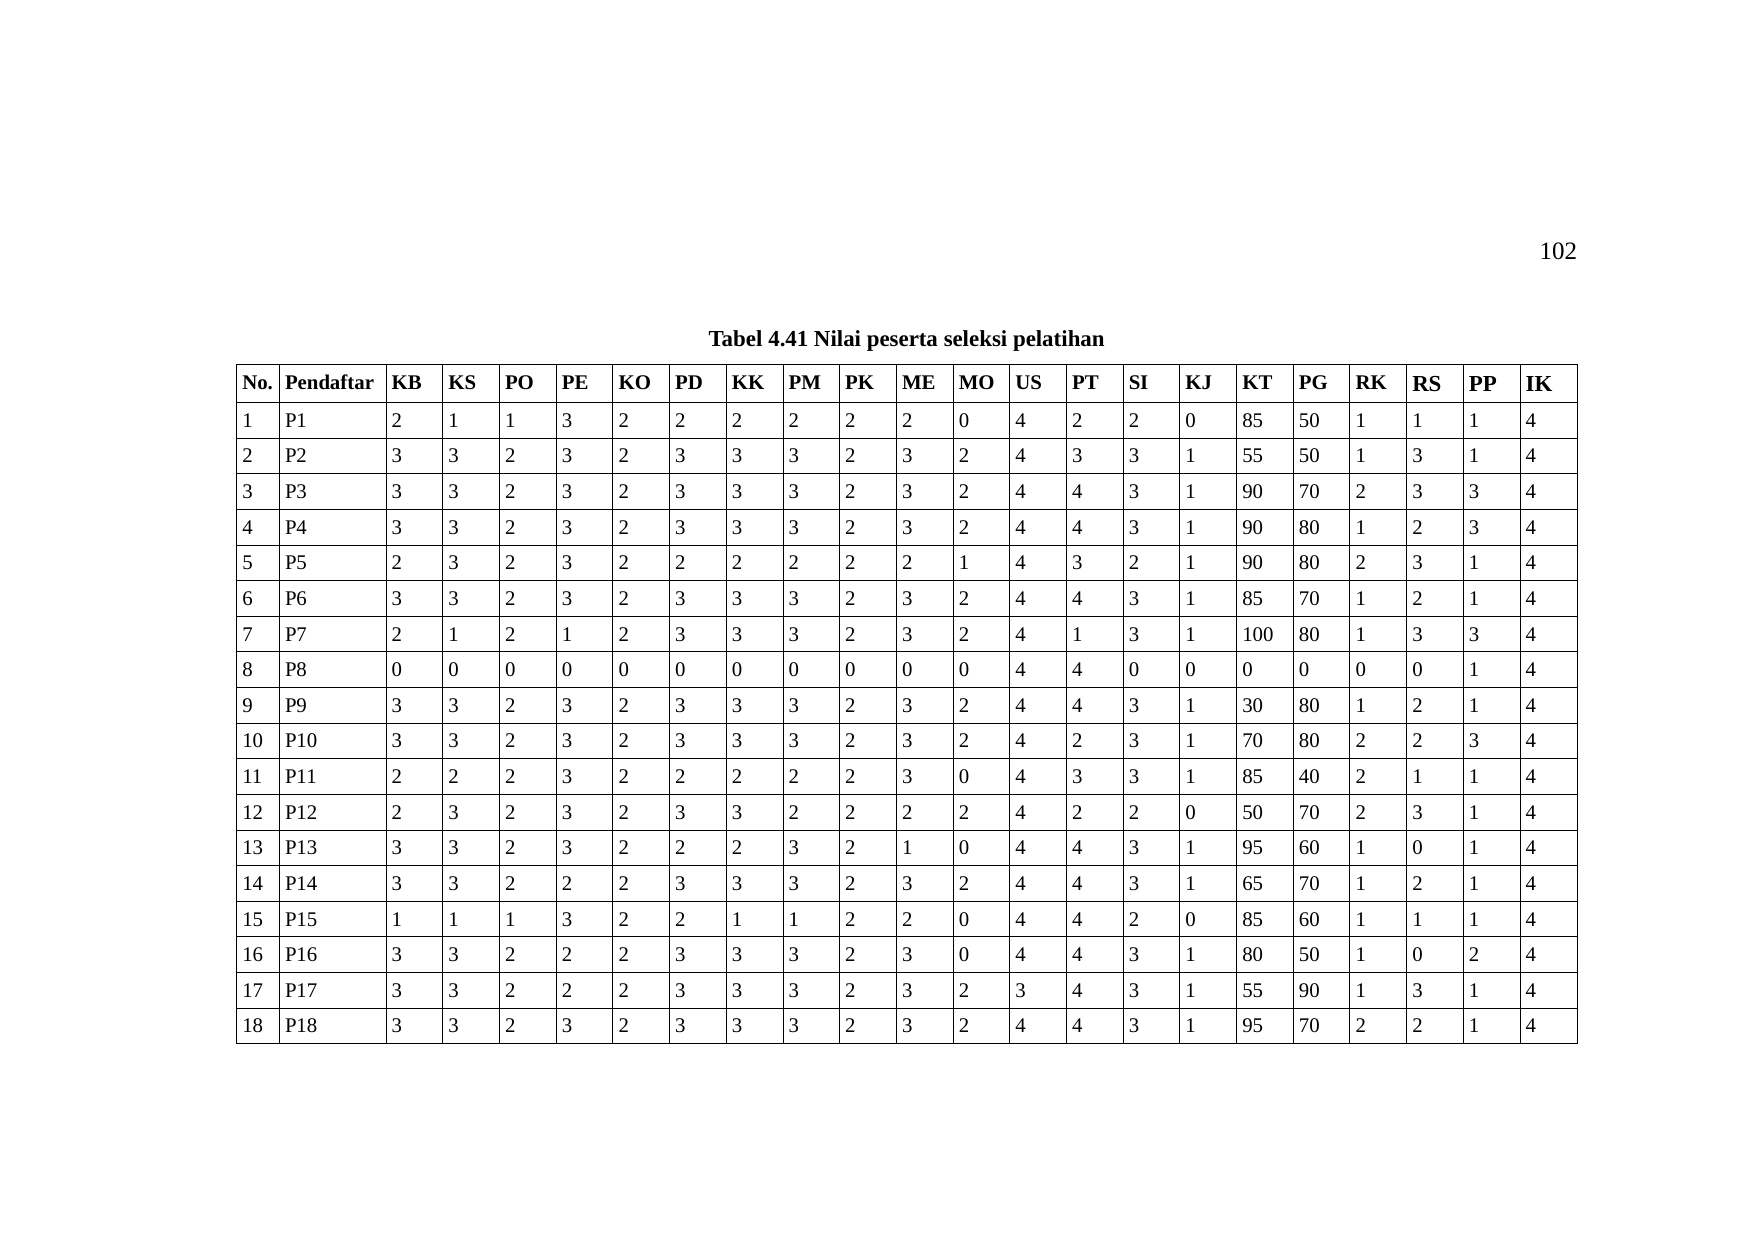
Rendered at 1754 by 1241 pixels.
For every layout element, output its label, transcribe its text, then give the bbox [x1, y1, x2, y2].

table_cell P7 [280, 617, 386, 651]
table_cell 16 [237, 937, 279, 972]
table_cell 2 [613, 759, 669, 794]
table_cell 3 [387, 1009, 442, 1043]
table_cell 3 [557, 902, 612, 936]
table_cell 4 [1521, 439, 1577, 473]
table_cell 2 [727, 546, 783, 580]
table_cell 2 [954, 474, 1009, 509]
table_cell 4 [1010, 652, 1066, 687]
table_cell 3 [443, 973, 499, 1008]
table_cell 55 [1237, 439, 1293, 473]
table_cell 3 [670, 617, 726, 651]
table_cell 4 [1521, 688, 1577, 723]
table_cell 3 [443, 581, 499, 616]
table_cell 1 [784, 902, 839, 936]
table_cell 1 [1464, 973, 1520, 1008]
table_cell 7 [237, 617, 279, 651]
table_cell 2 [500, 866, 556, 901]
table_cell 3 [897, 937, 953, 972]
table_cell 3 [1124, 510, 1179, 544]
table_cell 4 [1010, 902, 1066, 936]
text Tabel 4.41 Nilai peserta seleksi pelatihan [236, 325, 1577, 352]
table_cell 3 [727, 795, 783, 829]
table_cell 2 [1067, 795, 1123, 829]
table_cell 0 [954, 403, 1009, 438]
table_cell 3 [1407, 474, 1463, 509]
table_cell 2 [613, 403, 669, 438]
table_cell 2 [613, 581, 669, 616]
table_cell 0 [1350, 652, 1406, 687]
table_cell 3 [784, 581, 839, 616]
table_cell 0 [954, 652, 1009, 687]
table_cell 1 [500, 902, 556, 936]
table_cell 4 [1067, 1009, 1123, 1043]
table_cell 2 [613, 902, 669, 936]
table_cell 0 [613, 652, 669, 687]
table_cell 4 [1521, 973, 1577, 1008]
table_cell 17 [237, 973, 279, 1008]
table_cell 1 [1350, 831, 1406, 865]
table_cell 2 [1350, 1009, 1406, 1043]
table_cell 90 [1294, 973, 1349, 1008]
table_cell 2 [840, 474, 896, 509]
table_cell 3 [784, 937, 839, 972]
table_cell 2 [840, 510, 896, 544]
table_cell 2 [1464, 937, 1520, 972]
table_cell 4 [1521, 937, 1577, 972]
table_cell 3 [727, 510, 783, 544]
table_cell 2 [1350, 546, 1406, 580]
table_cell 95 [1237, 1009, 1293, 1043]
table_cell 2 [500, 973, 556, 1008]
table_cell 0 [1237, 652, 1293, 687]
table_cell 70 [1294, 866, 1349, 901]
table_cell 2 [840, 439, 896, 473]
table_cell 70 [1294, 474, 1349, 509]
table_cell 2 [500, 795, 556, 829]
table_cell 3 [387, 973, 442, 1008]
table_header PE [557, 365, 612, 402]
table_cell 1 [443, 902, 499, 936]
table_cell 2 [954, 439, 1009, 473]
table_cell 4 [1010, 474, 1066, 509]
table_cell 85 [1237, 902, 1293, 936]
table_cell P3 [280, 474, 386, 509]
table_cell 2 [500, 546, 556, 580]
table_cell 2 [840, 724, 896, 758]
table_cell 6 [237, 581, 279, 616]
table_cell 60 [1294, 902, 1349, 936]
table_cell 0 [954, 759, 1009, 794]
table_cell 2 [500, 510, 556, 544]
table_cell 12 [237, 795, 279, 829]
table_cell 2 [1350, 474, 1406, 509]
table_cell 2 [954, 973, 1009, 1008]
table_cell 3 [557, 581, 612, 616]
table_cell 2 [1350, 724, 1406, 758]
table_cell 2 [840, 546, 896, 580]
table_cell 2 [840, 617, 896, 651]
table_cell 3 [387, 688, 442, 723]
table_cell 2 [557, 866, 612, 901]
table_cell 2 [840, 403, 896, 438]
table_cell 3 [557, 546, 612, 580]
table_cell 3 [1407, 795, 1463, 829]
table_cell 70 [1294, 795, 1349, 829]
table_cell 2 [727, 403, 783, 438]
table_cell 4 [1010, 1009, 1066, 1043]
table_cell 2 [500, 937, 556, 972]
table_cell 3 [897, 973, 953, 1008]
table_cell 0 [443, 652, 499, 687]
table_cell 2 [954, 510, 1009, 544]
table_header Pendaftar [280, 365, 386, 402]
table_cell 2 [784, 795, 839, 829]
table_cell 0 [1407, 937, 1463, 972]
table_cell 3 [1464, 474, 1520, 509]
table_cell 1 [727, 902, 783, 936]
table_cell 2 [1124, 546, 1179, 580]
table_cell P5 [280, 546, 386, 580]
table_cell 3 [557, 795, 612, 829]
table_cell 8 [237, 652, 279, 687]
table_cell 70 [1294, 1009, 1349, 1043]
table_cell 2 [500, 1009, 556, 1043]
table_cell 2 [1407, 581, 1463, 616]
table_cell 1 [1350, 688, 1406, 723]
table_cell 3 [897, 759, 953, 794]
table_cell 4 [237, 510, 279, 544]
table_cell 9 [237, 688, 279, 723]
table_cell 4 [1010, 617, 1066, 651]
table_cell 2 [613, 546, 669, 580]
table_cell 1 [1464, 831, 1520, 865]
table_cell 0 [784, 652, 839, 687]
table_cell 65 [1237, 866, 1293, 901]
table_header PK [840, 365, 896, 402]
table_cell 2 [1407, 510, 1463, 544]
table_cell 2 [613, 1009, 669, 1043]
table_cell 3 [897, 1009, 953, 1043]
table_cell 14 [237, 866, 279, 901]
table_cell 70 [1237, 724, 1293, 758]
table_cell 1 [1350, 439, 1406, 473]
table_cell 2 [1124, 795, 1179, 829]
table_cell 2 [840, 688, 896, 723]
table_cell 0 [1180, 403, 1236, 438]
table_cell 3 [1124, 1009, 1179, 1043]
table_cell 4 [1067, 474, 1123, 509]
table_cell 3 [670, 474, 726, 509]
table_cell 0 [670, 652, 726, 687]
table_cell 11 [237, 759, 279, 794]
table_cell 2 [897, 403, 953, 438]
table_cell 2 [613, 724, 669, 758]
table_cell 4 [1010, 510, 1066, 544]
table_cell 3 [443, 546, 499, 580]
table_cell 0 [840, 652, 896, 687]
table_header PD [670, 365, 726, 402]
table_cell 15 [237, 902, 279, 936]
table_cell 1 [1350, 510, 1406, 544]
table_cell 3 [1124, 439, 1179, 473]
table_header KK [727, 365, 783, 402]
table_cell 2 [237, 439, 279, 473]
table_cell 3 [443, 795, 499, 829]
table_cell P6 [280, 581, 386, 616]
table_cell 80 [1237, 937, 1293, 972]
table_cell 3 [784, 474, 839, 509]
table_cell 2 [840, 902, 896, 936]
table_cell 2 [500, 439, 556, 473]
table_cell 3 [1124, 724, 1179, 758]
table_cell 55 [1237, 973, 1293, 1008]
table_cell 3 [670, 581, 726, 616]
table_cell 2 [954, 617, 1009, 651]
table_cell P2 [280, 439, 386, 473]
table_cell 1 [1180, 1009, 1236, 1043]
table_cell 3 [443, 866, 499, 901]
table_cell 3 [897, 617, 953, 651]
table_cell 2 [954, 688, 1009, 723]
table_cell 2 [500, 759, 556, 794]
table_cell 95 [1237, 831, 1293, 865]
table_cell 3 [897, 581, 953, 616]
table_cell 0 [897, 652, 953, 687]
table_cell 3 [557, 510, 612, 544]
table_cell 3 [1124, 581, 1179, 616]
table_cell P15 [280, 902, 386, 936]
table_header PG [1294, 365, 1349, 402]
table_cell 2 [1124, 902, 1179, 936]
table_cell 1 [1350, 866, 1406, 901]
table_cell 1 [1407, 759, 1463, 794]
table_cell 3 [443, 474, 499, 509]
table_cell 1 [1464, 902, 1520, 936]
table_cell 2 [1407, 688, 1463, 723]
table_cell 3 [1010, 973, 1066, 1008]
table_cell 3 [1464, 510, 1520, 544]
table_cell 1 [1180, 688, 1236, 723]
table_header PT [1067, 365, 1123, 402]
table_cell 3 [1067, 546, 1123, 580]
table_cell 30 [1237, 688, 1293, 723]
table_cell 1 [1464, 403, 1520, 438]
table_cell 0 [1124, 652, 1179, 687]
table_cell 3 [443, 937, 499, 972]
table_cell 3 [1464, 724, 1520, 758]
table_cell 13 [237, 831, 279, 865]
table_cell P10 [280, 724, 386, 758]
table_cell P11 [280, 759, 386, 794]
table_cell 2 [500, 581, 556, 616]
table_cell 1 [1407, 902, 1463, 936]
table_cell 2 [613, 937, 669, 972]
table_cell 0 [500, 652, 556, 687]
table_cell 4 [1067, 831, 1123, 865]
table_cell 1 [1464, 795, 1520, 829]
table_cell 4 [1067, 581, 1123, 616]
table_header IK [1521, 365, 1577, 402]
table_cell 100 [1237, 617, 1293, 651]
table_cell 2 [840, 1009, 896, 1043]
table_cell 3 [387, 474, 442, 509]
table_cell 90 [1237, 474, 1293, 509]
table_cell 2 [670, 831, 726, 865]
table_header KS [443, 365, 499, 402]
table_cell 3 [1124, 759, 1179, 794]
table_cell 3 [443, 724, 499, 758]
table_cell 1 [387, 902, 442, 936]
table_cell 10 [237, 724, 279, 758]
table_cell 1 [1180, 724, 1236, 758]
table_cell 2 [1407, 866, 1463, 901]
table_cell P13 [280, 831, 386, 865]
table_cell 3 [557, 724, 612, 758]
table_cell 4 [1010, 937, 1066, 972]
table_cell 3 [1067, 439, 1123, 473]
table_cell 4 [1067, 973, 1123, 1008]
table_cell 3 [1124, 688, 1179, 723]
table_header No. [237, 365, 279, 402]
table_cell 2 [557, 937, 612, 972]
table_cell 2 [387, 759, 442, 794]
table_cell 2 [613, 510, 669, 544]
table_header MO [954, 365, 1009, 402]
table_cell 2 [897, 795, 953, 829]
table_cell 3 [557, 759, 612, 794]
table_cell 2 [557, 973, 612, 1008]
table_cell 0 [727, 652, 783, 687]
table_cell 4 [1067, 902, 1123, 936]
table_cell 3 [670, 439, 726, 473]
table_cell 1 [1464, 581, 1520, 616]
table_cell 3 [897, 688, 953, 723]
table_cell 1 [1464, 439, 1520, 473]
table_cell 2 [500, 831, 556, 865]
table_cell 1 [1180, 617, 1236, 651]
table_cell P9 [280, 688, 386, 723]
table_cell 3 [557, 831, 612, 865]
table_cell 3 [670, 688, 726, 723]
table_cell 1 [1180, 546, 1236, 580]
table_cell 4 [1521, 652, 1577, 687]
table_header SI [1124, 365, 1179, 402]
table_header PP [1464, 365, 1520, 402]
table_cell 80 [1294, 510, 1349, 544]
table_cell 3 [670, 1009, 726, 1043]
table_cell 0 [1180, 902, 1236, 936]
table_header KJ [1180, 365, 1236, 402]
table_cell 1 [1464, 866, 1520, 901]
table_cell 4 [1521, 724, 1577, 758]
table_cell 3 [443, 831, 499, 865]
table_cell 3 [784, 617, 839, 651]
table_cell 3 [1124, 937, 1179, 972]
table_cell 3 [670, 795, 726, 829]
table_cell 4 [1067, 688, 1123, 723]
table_cell P4 [280, 510, 386, 544]
table_cell 3 [1067, 759, 1123, 794]
table_cell 1 [897, 831, 953, 865]
table_cell 2 [954, 795, 1009, 829]
table_cell 0 [1407, 652, 1463, 687]
table_cell 3 [897, 510, 953, 544]
table_cell 3 [557, 403, 612, 438]
table_cell 2 [613, 439, 669, 473]
table_cell 2 [613, 795, 669, 829]
table_cell 1 [1350, 902, 1406, 936]
table_cell 3 [897, 724, 953, 758]
table_cell 3 [1407, 973, 1463, 1008]
table_cell 4 [1010, 403, 1066, 438]
table_cell 4 [1521, 546, 1577, 580]
table_cell 4 [1521, 831, 1577, 865]
table_cell 1 [1350, 581, 1406, 616]
table_cell P16 [280, 937, 386, 972]
table_cell 3 [443, 439, 499, 473]
table_cell 2 [500, 688, 556, 723]
table_cell P18 [280, 1009, 386, 1043]
table_cell 1 [1464, 1009, 1520, 1043]
table_cell 2 [840, 866, 896, 901]
table_cell 2 [954, 866, 1009, 901]
table_cell 2 [840, 795, 896, 829]
table_cell 1 [1180, 759, 1236, 794]
table_cell 1 [1067, 617, 1123, 651]
table_header RS [1407, 365, 1463, 402]
table_cell 3 [897, 474, 953, 509]
table_cell 1 [954, 546, 1009, 580]
table_cell 70 [1294, 581, 1349, 616]
table_cell 1 [1180, 510, 1236, 544]
table_cell 1 [1350, 617, 1406, 651]
table_cell 2 [727, 759, 783, 794]
table_cell 0 [954, 902, 1009, 936]
table_cell 1 [1464, 759, 1520, 794]
table_cell 4 [1521, 866, 1577, 901]
table_cell 50 [1294, 403, 1349, 438]
table_cell 1 [1350, 973, 1406, 1008]
table_cell 2 [670, 759, 726, 794]
table_cell 3 [784, 510, 839, 544]
table_cell 1 [443, 617, 499, 651]
table_cell 1 [1464, 688, 1520, 723]
table_cell 4 [1521, 474, 1577, 509]
table_cell 1 [557, 617, 612, 651]
table_cell P14 [280, 866, 386, 901]
table_cell 4 [1521, 1009, 1577, 1043]
table_cell 2 [670, 902, 726, 936]
table_cell 3 [670, 866, 726, 901]
table_cell 3 [557, 439, 612, 473]
table_header ME [897, 365, 953, 402]
table_cell 1 [443, 403, 499, 438]
table_cell 3 [237, 474, 279, 509]
table_cell 2 [613, 688, 669, 723]
table_cell 3 [670, 973, 726, 1008]
table_cell 1 [1350, 937, 1406, 972]
table_cell 1 [1180, 973, 1236, 1008]
table_cell 3 [670, 937, 726, 972]
table_cell 3 [670, 510, 726, 544]
table_cell 3 [443, 688, 499, 723]
table_header PM [784, 365, 839, 402]
table_header KT [1237, 365, 1293, 402]
table_cell 0 [954, 831, 1009, 865]
table_cell 1 [1350, 403, 1406, 438]
table_cell P1 [280, 403, 386, 438]
table_cell 3 [727, 937, 783, 972]
table_cell 4 [1010, 831, 1066, 865]
table_cell 60 [1294, 831, 1349, 865]
table_cell 90 [1237, 546, 1293, 580]
table_cell 3 [557, 1009, 612, 1043]
table_cell 4 [1010, 439, 1066, 473]
table_cell 0 [1294, 652, 1349, 687]
table_cell 3 [784, 831, 839, 865]
table_cell 2 [784, 403, 839, 438]
table_cell 3 [784, 866, 839, 901]
table_cell 1 [1180, 866, 1236, 901]
table_cell 3 [727, 724, 783, 758]
table_cell 3 [443, 1009, 499, 1043]
table_cell 2 [613, 866, 669, 901]
table_cell 3 [784, 1009, 839, 1043]
table_cell 0 [557, 652, 612, 687]
table_cell 2 [613, 474, 669, 509]
table_cell 2 [387, 617, 442, 651]
table_cell 1 [1180, 474, 1236, 509]
table_cell 0 [954, 937, 1009, 972]
table_cell 4 [1067, 866, 1123, 901]
table_cell 5 [237, 546, 279, 580]
table_cell 3 [727, 973, 783, 1008]
table_cell 4 [1010, 795, 1066, 829]
table_cell 3 [897, 866, 953, 901]
table_cell 3 [443, 510, 499, 544]
table_cell 3 [387, 831, 442, 865]
table_cell 2 [387, 546, 442, 580]
table_cell 2 [784, 546, 839, 580]
table_cell 2 [840, 973, 896, 1008]
table_cell 4 [1010, 581, 1066, 616]
table_cell 2 [613, 973, 669, 1008]
table_cell 3 [1407, 546, 1463, 580]
table_cell 1 [1180, 831, 1236, 865]
table_header KB [387, 365, 442, 402]
table_cell 3 [727, 581, 783, 616]
table_cell 2 [1124, 403, 1179, 438]
table_cell 2 [954, 724, 1009, 758]
table_cell 0 [1180, 652, 1236, 687]
table_cell 3 [387, 439, 442, 473]
table_cell 2 [500, 617, 556, 651]
table_header KO [613, 365, 669, 402]
table_cell 4 [1521, 510, 1577, 544]
table_cell 3 [784, 973, 839, 1008]
table_cell 4 [1067, 652, 1123, 687]
table_cell 4 [1010, 866, 1066, 901]
table_cell 50 [1237, 795, 1293, 829]
table_cell 2 [1067, 403, 1123, 438]
table_cell 2 [387, 795, 442, 829]
table_cell 3 [387, 866, 442, 901]
table_cell 2 [1407, 724, 1463, 758]
table_cell 3 [1464, 617, 1520, 651]
table_cell 3 [1124, 474, 1179, 509]
table_cell 3 [727, 688, 783, 723]
table_cell 2 [1350, 759, 1406, 794]
table_cell 3 [727, 1009, 783, 1043]
table_cell 1 [1180, 439, 1236, 473]
table_cell 3 [727, 439, 783, 473]
table_cell 2 [954, 1009, 1009, 1043]
table_cell 80 [1294, 617, 1349, 651]
table_cell 85 [1237, 581, 1293, 616]
table_cell 4 [1010, 688, 1066, 723]
table_header US [1010, 365, 1066, 402]
table_cell 0 [1180, 795, 1236, 829]
table_cell 2 [613, 831, 669, 865]
table_cell 3 [897, 439, 953, 473]
table_cell 4 [1521, 617, 1577, 651]
table_cell 1 [1464, 546, 1520, 580]
table_cell 2 [954, 581, 1009, 616]
table_cell P12 [280, 795, 386, 829]
table_cell 2 [1407, 1009, 1463, 1043]
table_cell 1 [1464, 652, 1520, 687]
table_cell 3 [1124, 973, 1179, 1008]
table_cell 3 [670, 724, 726, 758]
table_cell 2 [613, 617, 669, 651]
table_cell P17 [280, 973, 386, 1008]
table_cell 4 [1010, 724, 1066, 758]
table_cell 3 [1407, 617, 1463, 651]
table_cell 2 [670, 546, 726, 580]
table_cell 2 [840, 937, 896, 972]
table_cell 3 [1124, 617, 1179, 651]
table_cell 4 [1010, 759, 1066, 794]
table_cell 2 [500, 724, 556, 758]
table_cell 2 [840, 759, 896, 794]
table_cell 1 [500, 403, 556, 438]
table_cell 85 [1237, 759, 1293, 794]
table_cell 3 [557, 688, 612, 723]
table_cell 3 [387, 510, 442, 544]
table_cell 2 [897, 546, 953, 580]
table_cell 3 [387, 937, 442, 972]
table_cell 2 [784, 759, 839, 794]
table_cell 2 [727, 831, 783, 865]
table_cell 80 [1294, 546, 1349, 580]
table_cell 2 [897, 902, 953, 936]
table_cell 1 [1407, 403, 1463, 438]
table_cell 2 [1350, 795, 1406, 829]
table_cell 3 [727, 474, 783, 509]
table_cell 2 [1067, 724, 1123, 758]
table_cell 4 [1521, 759, 1577, 794]
table_cell 3 [784, 439, 839, 473]
table_header RK [1350, 365, 1406, 402]
table_cell 1 [237, 403, 279, 438]
table_cell 2 [840, 581, 896, 616]
table_cell 40 [1294, 759, 1349, 794]
table_cell 4 [1521, 795, 1577, 829]
table_cell 3 [1124, 831, 1179, 865]
table_cell 3 [557, 474, 612, 509]
table_cell 4 [1521, 581, 1577, 616]
table_cell 3 [1407, 439, 1463, 473]
table_cell 0 [1407, 831, 1463, 865]
table_cell 4 [1067, 937, 1123, 972]
table_cell 18 [237, 1009, 279, 1043]
table_cell 90 [1237, 510, 1293, 544]
table_cell 3 [387, 724, 442, 758]
table_cell 1 [1180, 581, 1236, 616]
table_cell 3 [784, 688, 839, 723]
table_cell 85 [1237, 403, 1293, 438]
table_cell 80 [1294, 688, 1349, 723]
table_cell 3 [387, 581, 442, 616]
table_cell 2 [443, 759, 499, 794]
table_cell 3 [727, 617, 783, 651]
table_cell 4 [1010, 546, 1066, 580]
table_cell 80 [1294, 724, 1349, 758]
table_cell 2 [387, 403, 442, 438]
table_cell 2 [500, 474, 556, 509]
table_cell 3 [1124, 866, 1179, 901]
table_cell 2 [840, 831, 896, 865]
table_cell 50 [1294, 439, 1349, 473]
table_cell 3 [727, 866, 783, 901]
table_cell 4 [1521, 403, 1577, 438]
table_cell 4 [1067, 510, 1123, 544]
table_cell 50 [1294, 937, 1349, 972]
table_header PO [500, 365, 556, 402]
table_cell 0 [387, 652, 442, 687]
table_cell 1 [1180, 937, 1236, 972]
table_cell 4 [1521, 902, 1577, 936]
table_cell 2 [670, 403, 726, 438]
table_cell P8 [280, 652, 386, 687]
table_cell 3 [784, 724, 839, 758]
